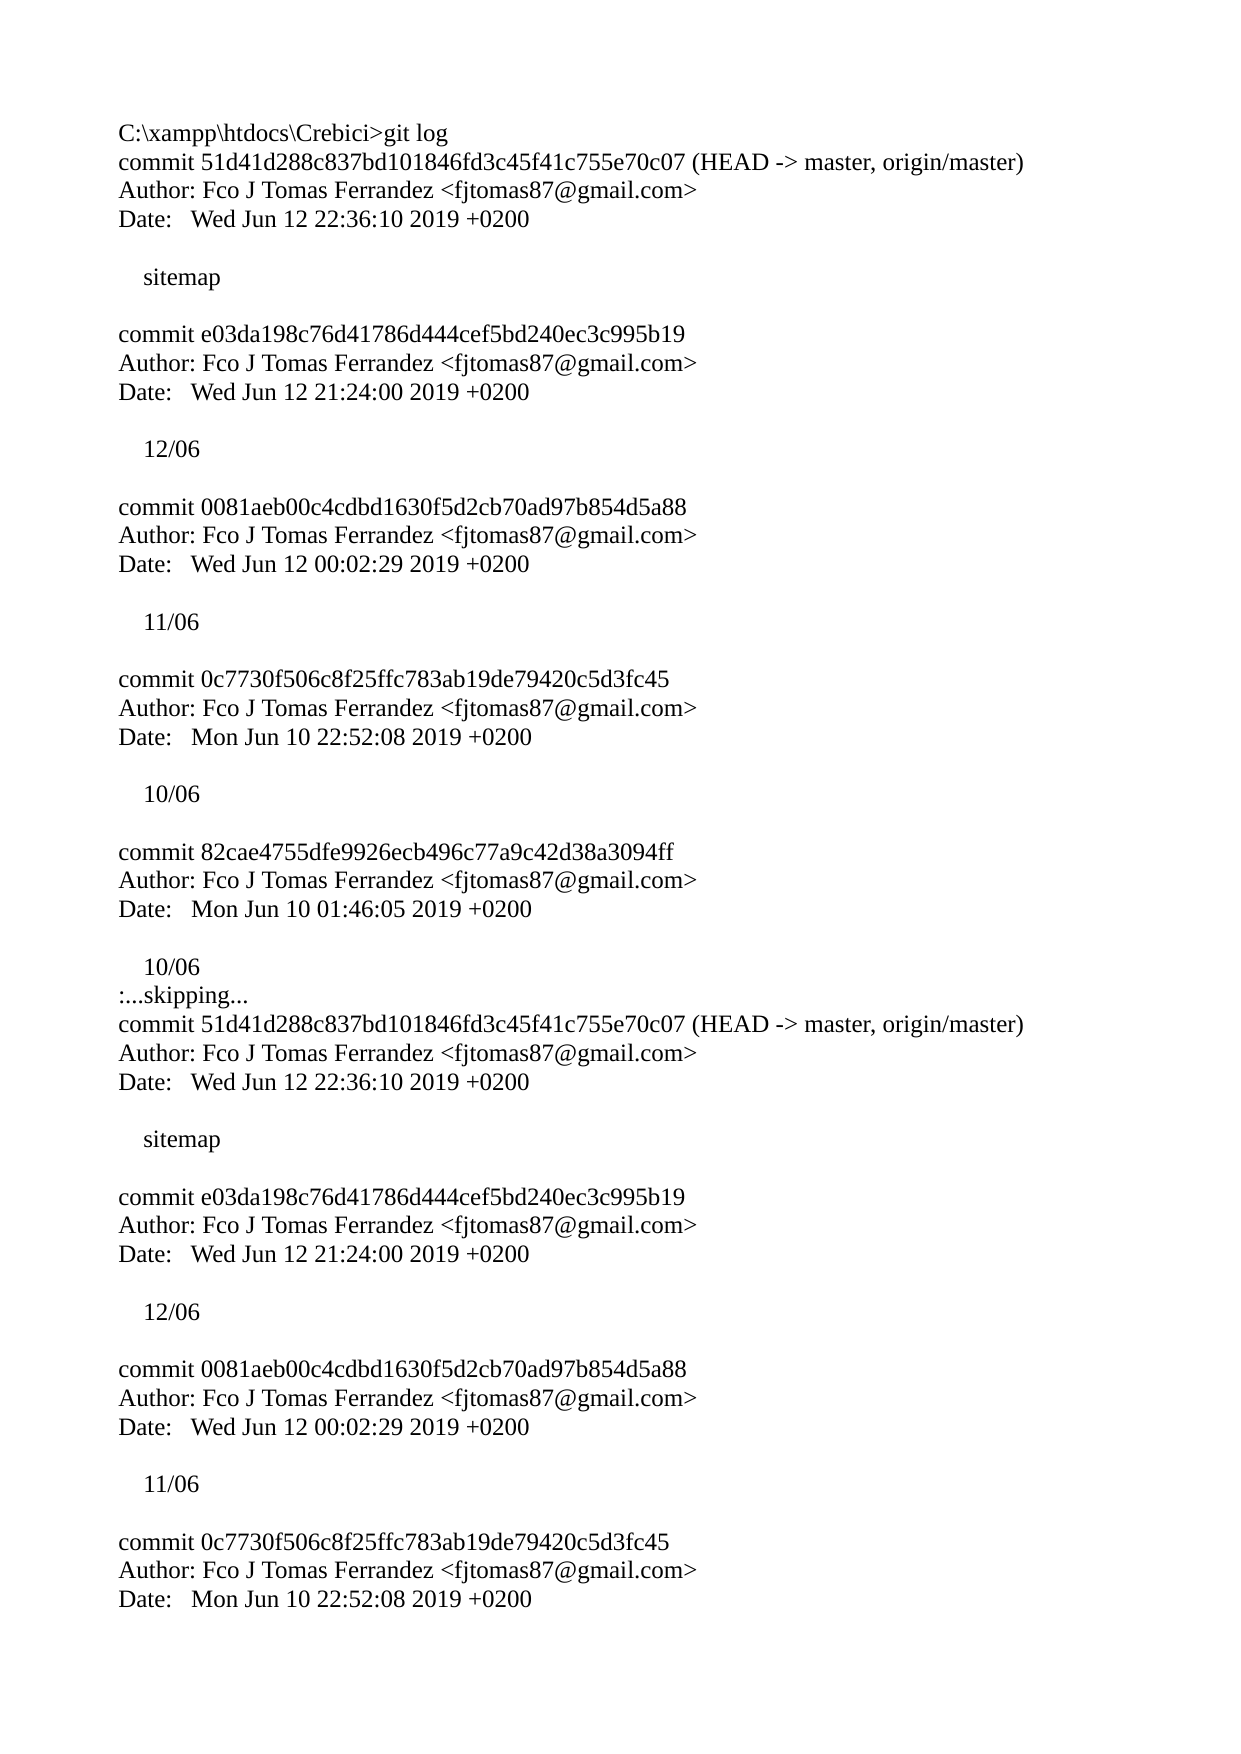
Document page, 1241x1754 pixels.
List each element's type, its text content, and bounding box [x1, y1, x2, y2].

text Date: Wed Jun 12 00:02:29 2019 +0200 [118, 549, 1122, 578]
text 10/06 [118, 779, 1122, 808]
text Author: Fco J Tomas Ferrandez <fjtomas87@gmail.com> [118, 866, 1122, 894]
text commit 0c7730f506c8f25ffc783ab19de79420c5d3fc45 [118, 1527, 1122, 1556]
text commit e03da198c76d41786d444cef5bd240ec3c995b19 [118, 319, 1122, 348]
text commit e03da198c76d41786d444cef5bd240ec3c995b19 [118, 1182, 1122, 1211]
text 12/06 [118, 1297, 1122, 1326]
text 12/06 [118, 434, 1122, 463]
text Date: Wed Jun 12 00:02:29 2019 +0200 [118, 1412, 1122, 1441]
text 11/06 [118, 1469, 1122, 1498]
text commit 0081aeb00c4cdbd1630f5d2cb70ad97b854d5a88 [118, 492, 1122, 521]
text Author: Fco J Tomas Ferrandez <fjtomas87@gmail.com> [118, 693, 1122, 722]
text Author: Fco J Tomas Ferrandez <fjtomas87@gmail.com> [118, 1211, 1122, 1239]
text commit 51d41d288c837bd101846fd3c45f41c755e70c07 (HEAD -> master, origin/master) [118, 1009, 1122, 1038]
text Date: Wed Jun 12 21:24:00 2019 +0200 [118, 377, 1122, 406]
text commit 51d41d288c837bd101846fd3c45f41c755e70c07 (HEAD -> master, origin/master) [118, 147, 1122, 176]
text Author: Fco J Tomas Ferrandez <fjtomas87@gmail.com> [118, 1383, 1122, 1412]
text 10/06 [118, 952, 1122, 981]
text sitemap [118, 262, 1122, 291]
text Author: Fco J Tomas Ferrandez <fjtomas87@gmail.com> [118, 521, 1122, 549]
text Author: Fco J Tomas Ferrandez <fjtomas87@gmail.com> [118, 348, 1122, 377]
text 11/06 [118, 607, 1122, 636]
text commit 0081aeb00c4cdbd1630f5d2cb70ad97b854d5a88 [118, 1354, 1122, 1383]
text :...skipping... [118, 981, 1122, 1009]
text commit 82cae4755dfe9926ecb496c77a9c42d38a3094ff [118, 837, 1122, 866]
text Date: Mon Jun 10 22:52:08 2019 +0200 [118, 1584, 1122, 1613]
text commit 0c7730f506c8f25ffc783ab19de79420c5d3fc45 [118, 664, 1122, 693]
text Date: Mon Jun 10 22:52:08 2019 +0200 [118, 722, 1122, 751]
text Date: Mon Jun 10 01:46:05 2019 +0200 [118, 894, 1122, 923]
text Date: Wed Jun 12 22:36:10 2019 +0200 [118, 1067, 1122, 1096]
text Author: Fco J Tomas Ferrandez <fjtomas87@gmail.com> [118, 1556, 1122, 1584]
text Author: Fco J Tomas Ferrandez <fjtomas87@gmail.com> [118, 1038, 1122, 1067]
text Author: Fco J Tomas Ferrandez <fjtomas87@gmail.com> [118, 176, 1122, 204]
text Date: Wed Jun 12 21:24:00 2019 +0200 [118, 1239, 1122, 1268]
text C:\xampp\htdocs\Crebici>git log [118, 118, 1122, 147]
text sitemap [118, 1124, 1122, 1153]
text Date: Wed Jun 12 22:36:10 2019 +0200 [118, 204, 1122, 233]
